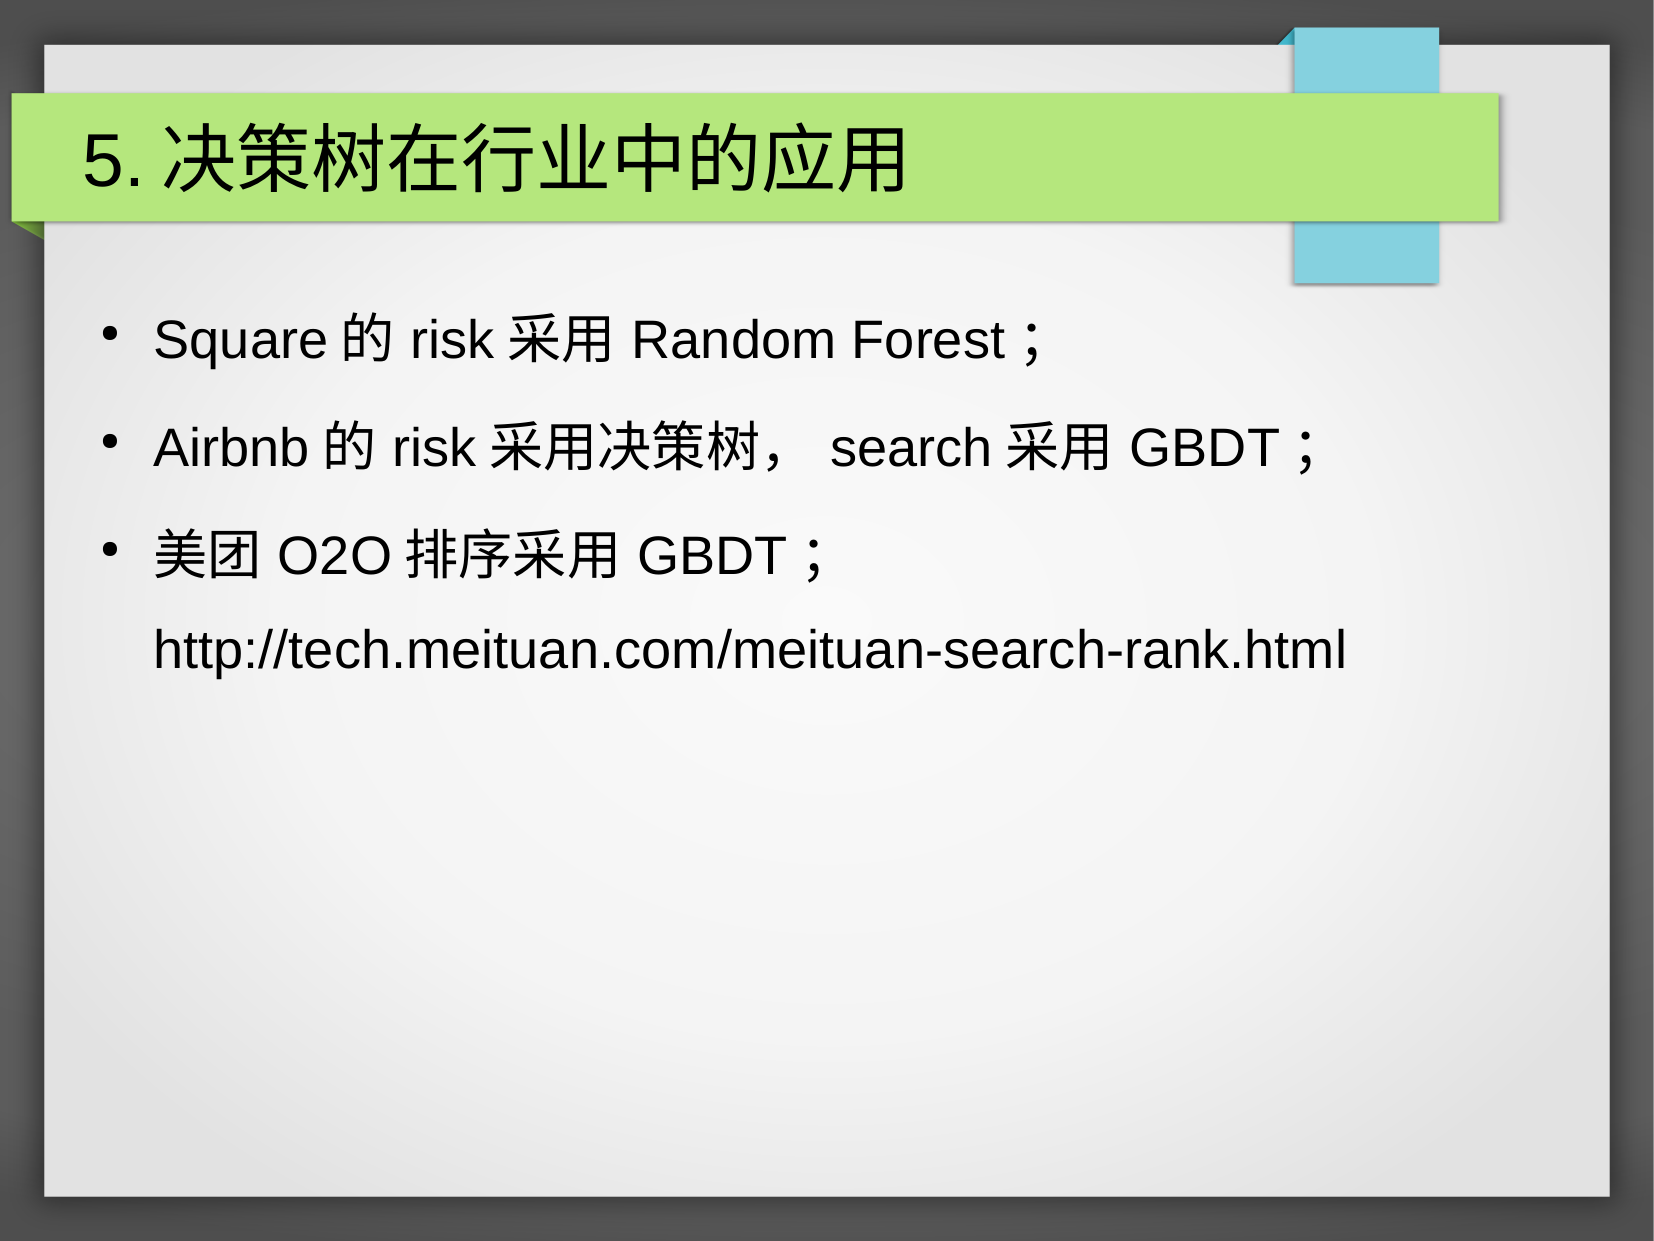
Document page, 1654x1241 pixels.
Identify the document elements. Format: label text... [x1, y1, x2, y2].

title 5.决策树在行业中的应用 [82, 94, 1264, 213]
picture [0, 0, 1654, 1241]
list Square的risk采用Random Forest； Airbnb的risk采用决策树，search采用GBDT； 美团O2O排序采用GBDT； http://tech.meituan.com/meituan-search-rank.html [82, 295, 1571, 1015]
